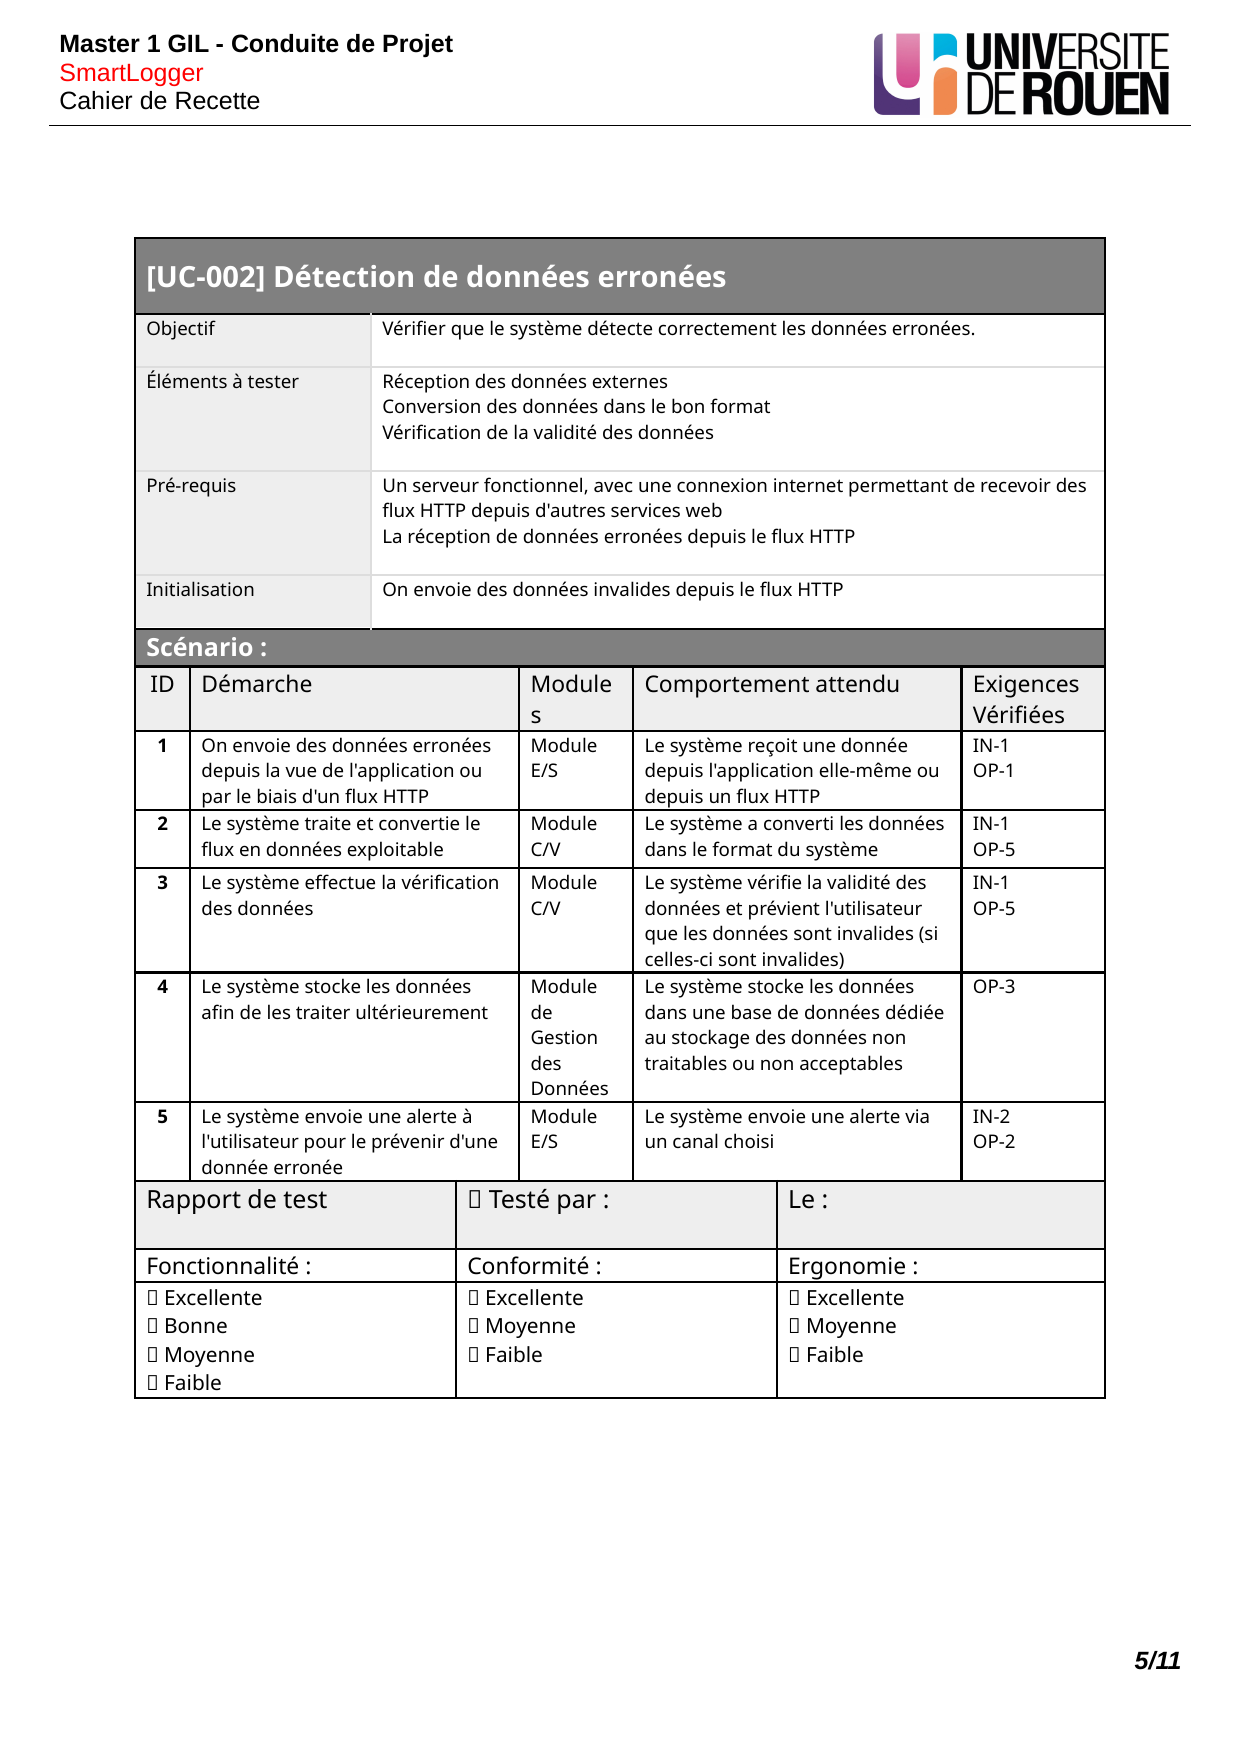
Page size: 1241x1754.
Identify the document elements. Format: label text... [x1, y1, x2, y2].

table_cell 5 [136, 1103, 189, 1180]
table_cell Démarche [191, 668, 518, 730]
table_cell Réception des données externes Conversion des données dans le bon format Vérification de la validité des données [372, 368, 1104, 470]
table_cell Le système envoie une alerte à l'utilisateur pour le prévenir d'une donnée erronée [191, 1103, 518, 1180]
table_cell Module E/S [520, 732, 632, 809]
table_cell Le système stocke les données afin de les traiter ultérieurement [191, 974, 518, 1101]
table_cell Le système stocke les données dans une base de données dédiée au stockage des données non traitables ou non acceptables [634, 974, 960, 1101]
table_cell  Excellente  Moyenne  Faible [778, 1283, 1104, 1397]
table_cell Initialisation [136, 576, 370, 627]
table_cell Comportement attendu [634, 668, 960, 730]
table_cell Vérifier que le système détecte correctement les données erronées. [372, 315, 1104, 366]
table_cell Module C/V [520, 869, 632, 971]
table_cell 2 [136, 811, 189, 867]
table_cell Objectif [136, 315, 370, 366]
table_cell ID [136, 668, 189, 730]
table_cell  Testé par : [457, 1182, 776, 1248]
table_cell 3 [136, 869, 189, 971]
table_cell  Excellente  Bonne  Moyenne  Faible [136, 1283, 455, 1397]
table_cell On envoie des données invalides depuis le flux HTTP [372, 576, 1104, 627]
table_header [UC-002] Détection de données erronées [136, 239, 1104, 313]
table_cell IN-1 OP-5 [963, 811, 1104, 867]
table_cell Modules [520, 668, 632, 730]
table_cell IN-1 OP-1 [963, 732, 1104, 809]
table_cell Module C/V [520, 811, 632, 867]
table_cell Exigences Vérifiées [963, 668, 1104, 730]
table_cell Fonctionnalité : [136, 1250, 455, 1281]
table_cell Le système envoie une alerte via un canal choisi [634, 1103, 960, 1180]
table_cell 1 [136, 732, 189, 809]
table_cell Un serveur fonctionnel, avec une connexion internet permettant de recevoir des flux HTTP depuis d'autres services web La réception de données erronées depuis le flux HTTP [372, 472, 1104, 574]
table_cell  Excellente  Moyenne  Faible [457, 1283, 776, 1397]
table_cell OP-3 [963, 974, 1104, 1101]
table_cell Module E/S [520, 1103, 632, 1180]
table_cell IN-2 OP-2 [963, 1103, 1104, 1180]
table_cell 4 [136, 974, 189, 1101]
table_cell IN-1 OP-5 [963, 869, 1104, 971]
table_cell Le système effectue la vérification des données [191, 869, 518, 971]
table_cell Rapport de test [136, 1182, 455, 1248]
picture [872, 32, 1170, 118]
table_cell Le système reçoit une donnée depuis l'application elle-même ou depuis un flux HTTP [634, 732, 960, 809]
table_cell Scénario : [136, 630, 1104, 665]
table_cell On envoie des données erronées depuis la vue de l'application ou par le biais d'un flux HTTP [191, 732, 518, 809]
table_cell Le système traite et convertie le flux en données exploitable [191, 811, 518, 867]
table_cell Pré-requis [136, 472, 370, 574]
table_cell Conformité : [457, 1250, 776, 1281]
table_cell Ergonomie : [778, 1250, 1104, 1281]
table_cell Éléments à tester [136, 368, 370, 470]
table_cell Le système a converti les données dans le format du système [634, 811, 960, 867]
table_cell Le : [778, 1182, 1104, 1248]
table_cell Module de Gestion des Données [520, 974, 632, 1101]
table_cell Le système vérifie la validité des données et prévient l'utilisateur que les données sont invalides (si celles-ci sont invalides) [634, 869, 960, 971]
